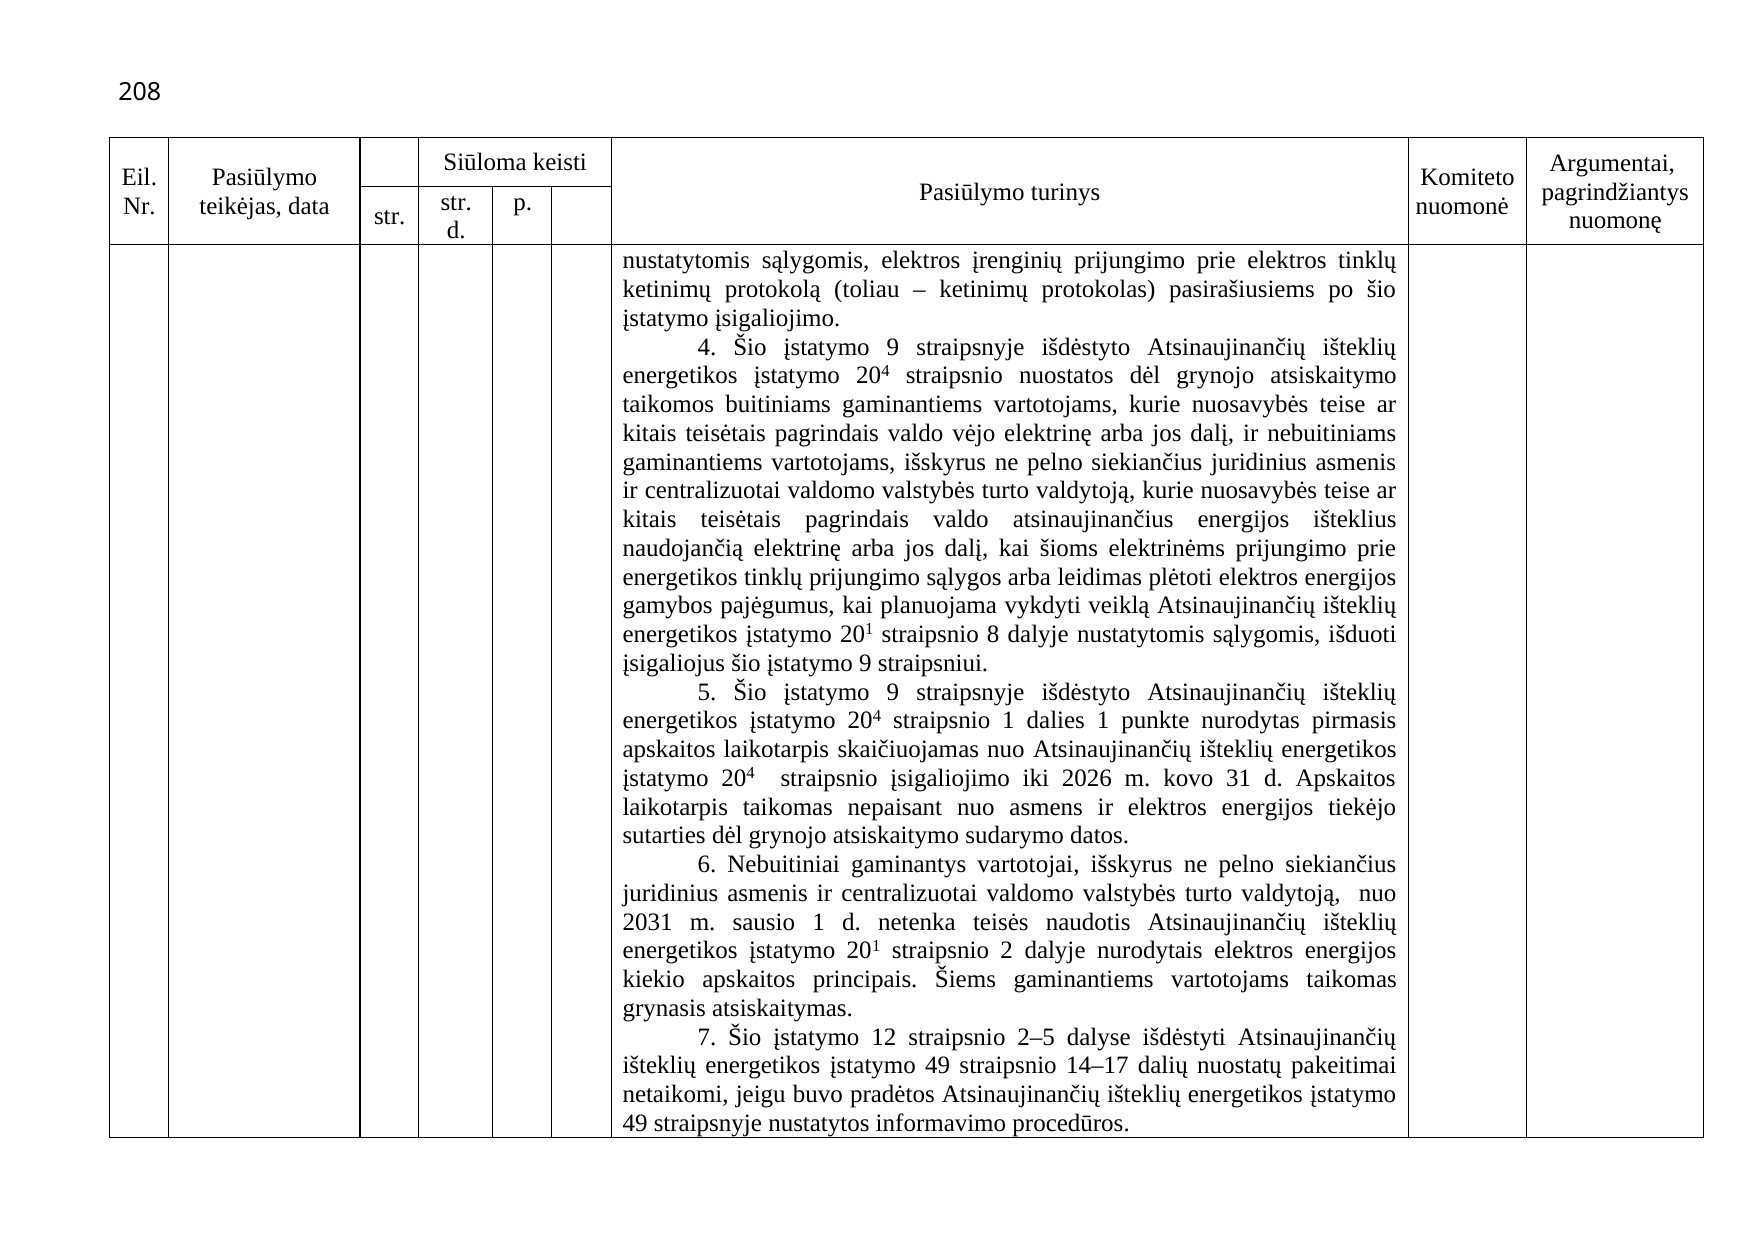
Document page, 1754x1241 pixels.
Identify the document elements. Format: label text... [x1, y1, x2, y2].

table_header [361, 138, 418, 186]
table_cell p. [493, 187, 551, 244]
table_cell [552, 187, 611, 244]
table_cell [1409, 245, 1526, 1137]
table_cell [419, 245, 492, 1137]
table_header Pasiūlymo teikėjas, data [169, 138, 359, 244]
table_header Eil. Nr. [110, 138, 168, 244]
table_cell [110, 245, 168, 1137]
table_cell [552, 245, 611, 1137]
table_cell str. d. [419, 187, 492, 244]
table_cell [1527, 245, 1703, 1137]
table_cell [361, 245, 418, 1137]
table_cell [169, 245, 359, 1137]
table_cell nustatytomis sąlygomis, elektros įrenginių prijungimo prie elektros tinklų ketinimų protokolą (toliau – ketinimų protokolas) pasirašiusiems po šio įstatymo įsigaliojimo. 4. Šio įstatymo 9 straipsnyje išdėstyto Atsinaujinančių išteklių energetikos įstatymo 204 straipsnio nuostatos dėl grynojo atsiskaitymo taikomos buitiniams gaminantiems vartotojams, kurie nuosavybės teise ar kitais teisėtais pagrindais valdo vėjo elektrinę arba jos dalį, ir nebuitiniams gaminantiems vartotojams, išskyrus ne pelno siekiančius juridinius asmenis ir centralizuotai valdomo valstybės turto valdytoją, kurie nuosavybės teise ar kitais teisėtais pagrindais valdo atsinaujinančius energijos išteklius naudojančią elektrinę arba jos dalį, kai šioms elektrinėms prijungimo prie energetikos tinklų prijungimo sąlygos arba leidimas plėtoti elektros energijos gamybos pajėgumus, kai planuojama vykdyti veiklą Atsinaujinančių išteklių energetikos įstatymo 201 straipsnio 8 dalyje nustatytomis sąlygomis, išduoti įsigaliojus šio įstatymo 9 straipsniui. 5. Šio įstatymo 9 straipsnyje išdėstyto Atsinaujinančių išteklių energetikos įstatymo 204 straipsnio 1 dalies 1 punkte nurodytas pirmasis apskaitos laikotarpis skaičiuojamas nuo Atsinaujinančių išteklių energetikos įstatymo 204 straipsnio įsigaliojimo iki 2026 m. kovo 31 d. Apskaitos laikotarpis taikomas nepaisant nuo asmens ir elektros energijos tiekėjo sutarties dėl grynojo atsiskaitymo sudarymo datos. 6. Nebuitiniai gaminantys vartotojai, išskyrus ne pelno siekiančius juridinius asmenis ir centralizuotai valdomo valstybės turto valdytoją, nuo 2031 m. sausio 1 d. netenka teisės naudotis Atsinaujinančių išteklių energetikos įstatymo 201 straipsnio 2 dalyje nurodytais elektros energijos kiekio apskaitos principais. Šiems gaminantiems vartotojams taikomas grynasis atsiskaitymas. 7. Šio įstatymo 12 straipsnio 2–5 dalyse išdėstyti Atsinaujinančių išteklių energetikos įstatymo 49 straipsnio 14–17 dalių nuostatų pakeitimai netaikomi, jeigu buvo pradėtos Atsinaujinančių išteklių energetikos įstatymo 49 straipsnyje nustatytos informavimo procedūros. [612, 245, 1408, 1137]
table_header Argumentai, pagrindžiantys nuomonę [1527, 138, 1703, 244]
table_cell str. [361, 187, 418, 244]
table_cell [493, 245, 551, 1137]
table_header Pasiūlymo turinys [612, 138, 1408, 244]
table_header Siūloma keisti [419, 138, 611, 186]
table_header Komiteto nuomonė [1409, 138, 1526, 244]
